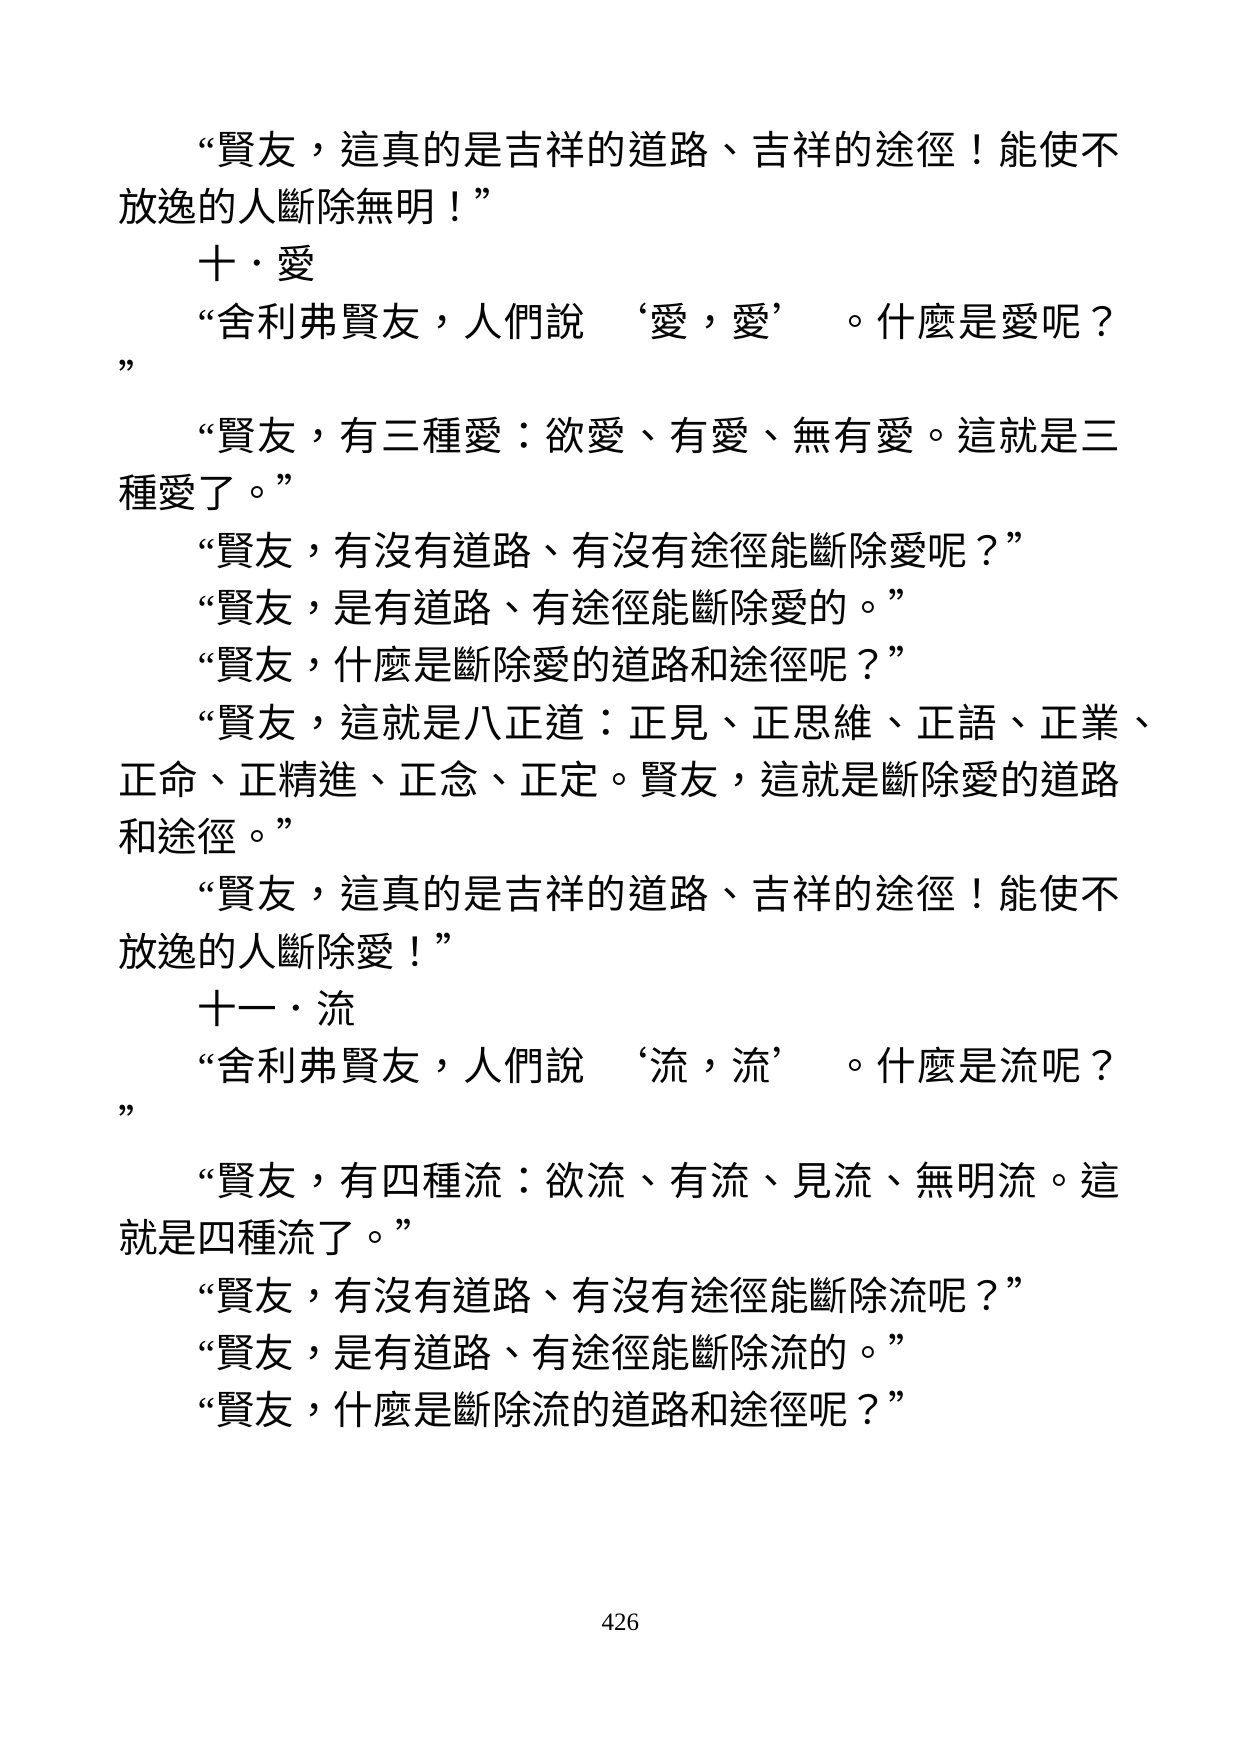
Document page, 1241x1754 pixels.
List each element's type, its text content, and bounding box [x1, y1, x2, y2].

text “舍利弗賢友，人們說 ‘愛，愛’ 。什麼是愛呢？” [118, 290, 1122, 404]
text 十一．流 [118, 977, 1122, 1035]
text “賢友，什麼是斷除愛的道路和途徑呢？” [118, 634, 1122, 691]
text “賢友，這真的是吉祥的道路、吉祥的途徑！能使不放逸的人斷除愛！” [118, 863, 1122, 977]
text “賢友，是有道路、有途徑能斷除流的。” [118, 1321, 1122, 1378]
text “賢友，有四種流：欲流、有流、見流、無明流。這就是四種流了。” [118, 1149, 1122, 1264]
text 十．愛 [118, 233, 1122, 290]
text “賢友，什麼是斷除流的道路和途徑呢？” [118, 1378, 1122, 1436]
text “賢友，這真的是吉祥的道路、吉祥的途徑！能使不放逸的人斷除無明！” [118, 118, 1122, 233]
text “賢友，有沒有道路、有沒有途徑能斷除愛呢？” [118, 519, 1122, 576]
text “賢友，這就是八正道：正見、正思維、正語、正業、正命、正精進、正念、正定。賢友，這就是斷除愛的道路和途徑。” [118, 691, 1122, 863]
text “賢友，有三種愛：欲愛、有愛、無有愛。這就是三種愛了。” [118, 404, 1122, 519]
text “舍利弗賢友，人們說 ‘流，流’ 。什麼是流呢？” [118, 1035, 1122, 1149]
text “賢友，是有道路、有途徑能斷除愛的。” [118, 576, 1122, 634]
text “賢友，有沒有道路、有沒有途徑能斷除流呢？” [118, 1264, 1122, 1321]
